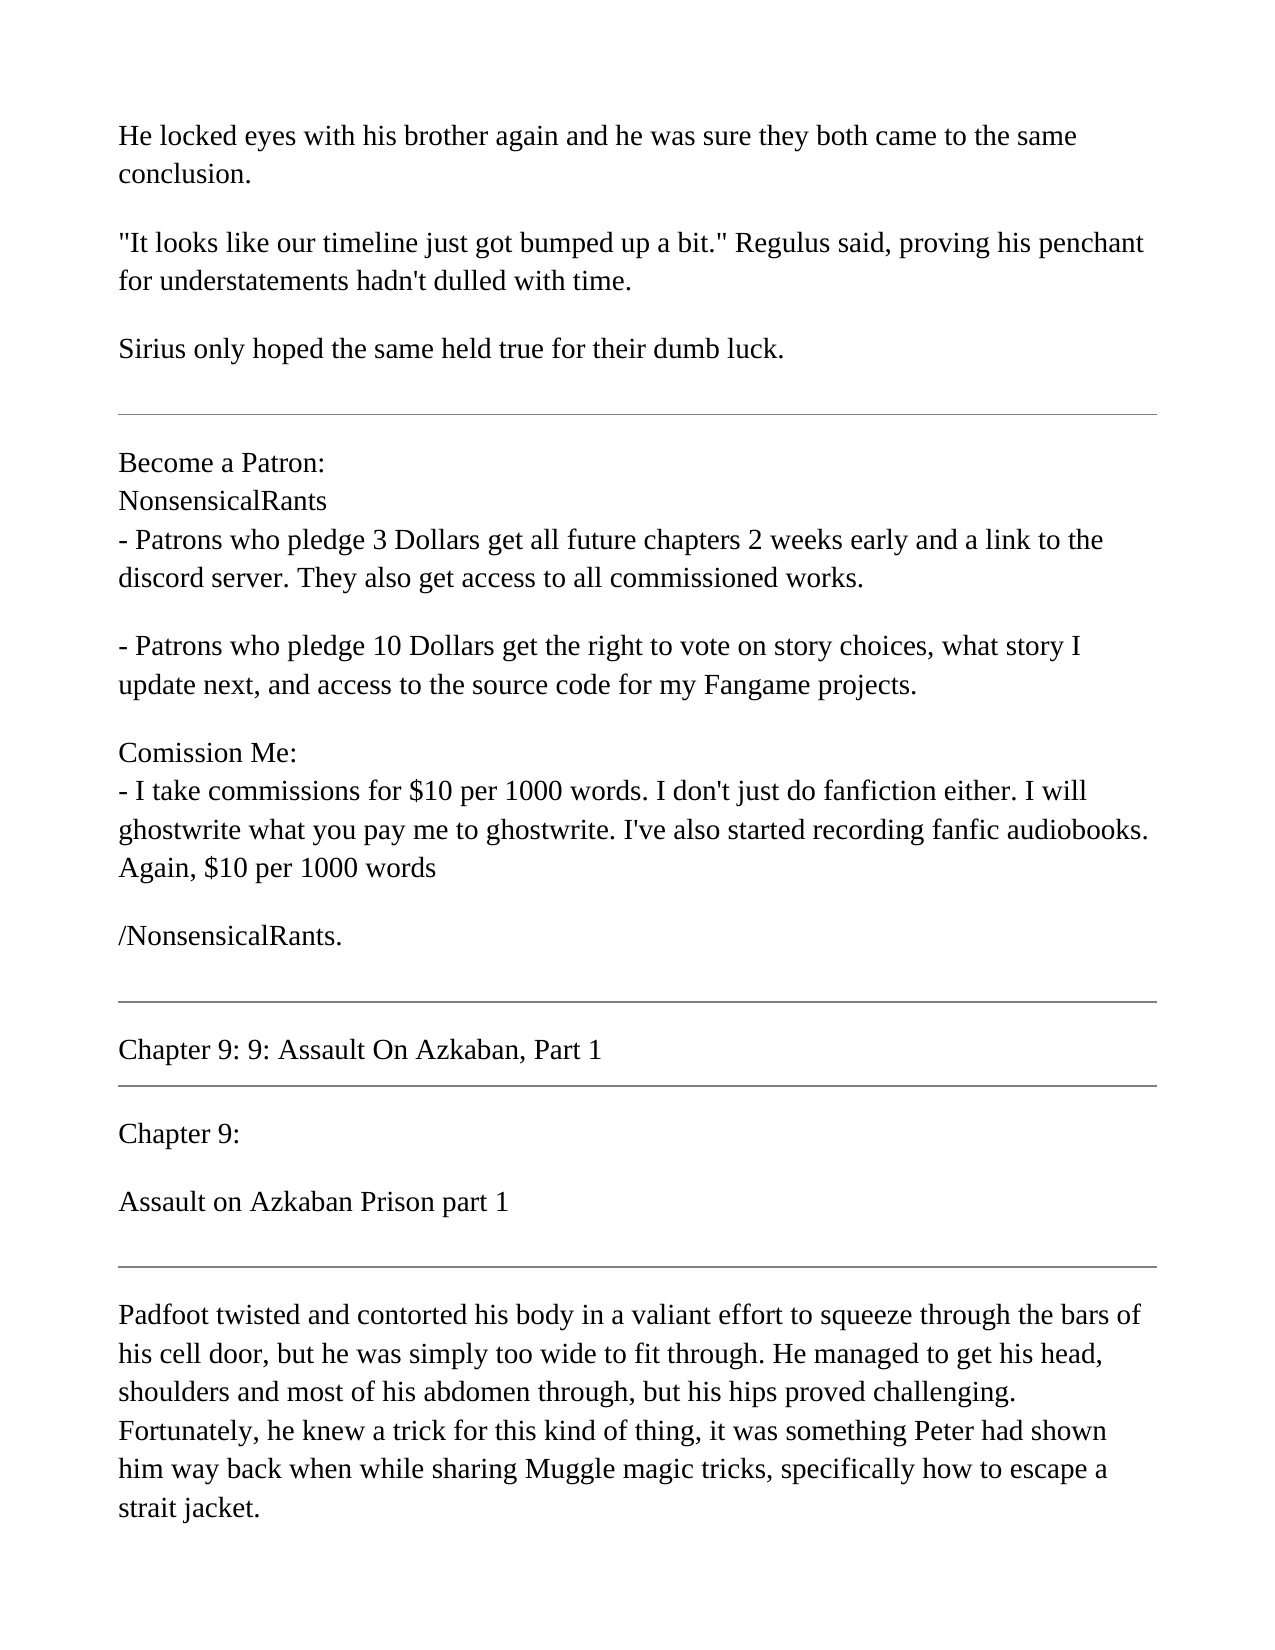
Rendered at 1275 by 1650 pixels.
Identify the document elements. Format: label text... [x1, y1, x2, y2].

text Assault on Azkaban Prison part 1 [118, 1184, 1157, 1217]
text "It looks like our timeline just got bumped up a bit." Regulus said, proving his penchant for understatements hadn't dulled with time. [118, 225, 1157, 297]
text Comission Me: - I take commissions for $10 per 1000 words. I don't just do fanfiction either. I will ghostwrite what you pay me to ghostwrite. I've also started recording fanfic audiobooks. Again, $10 per 1000 words [118, 735, 1157, 884]
text Chapter 9: 9: Assault On Azkaban, Part 1 [118, 1032, 1157, 1066]
text Chapter 9: [118, 1116, 1157, 1149]
text He locked eyes with his brother again and he was sure they both came to the same conclusion. [118, 118, 1157, 190]
text Sirius only hoped the same held true for their dumb luck. [118, 331, 1157, 365]
text - Patrons who pledge 10 Dollars get the right to vote on story choices, what story I update next, and access to the source code for my Fangame projects. [118, 628, 1157, 700]
text Padfoot twisted and contorted his body in a valiant effort to squeeze through the bars of his cell door, but he was simply too wide to fit through. He managed to get his head, shoulders and most of his abdomen through, but his hips proved challenging. Fortunately, he knew a trick for this kind of thing, it was something Peter had shown him way back when while sharing Muggle magic tricks, specifically how to escape a strait jacket. [118, 1297, 1157, 1524]
text Become a Patron: NonsensicalRants - Patrons who pledge 3 Dollars get all future chapters 2 weeks early and a link to the discord server. They also get access to all commissioned works. [118, 445, 1157, 594]
text /NonsensicalRants. [118, 918, 1157, 952]
